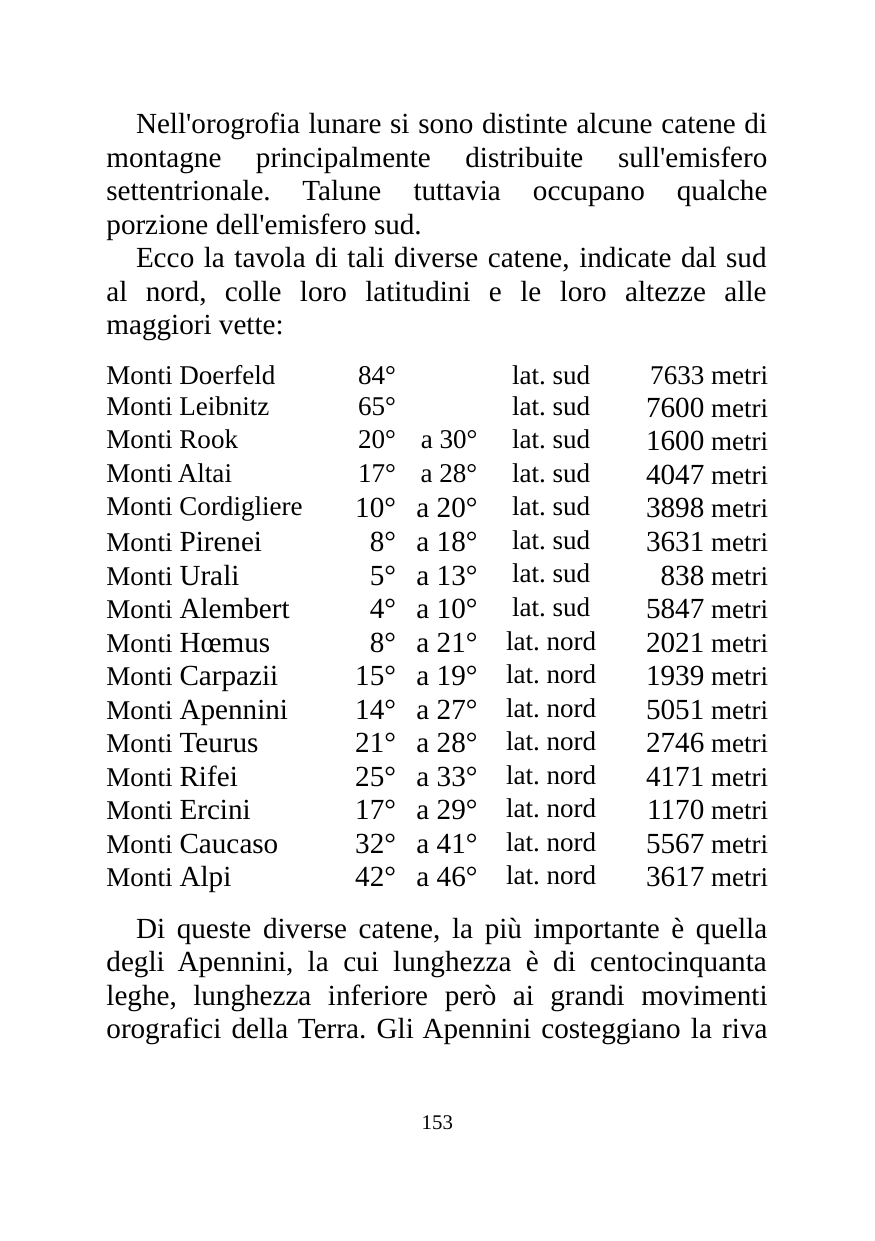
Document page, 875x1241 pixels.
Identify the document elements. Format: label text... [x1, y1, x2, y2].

table_cell Monti Cordigliere [106, 491, 316, 524]
table_cell 2021 metri [625, 625, 768, 658]
table_cell a 30° [396, 424, 477, 457]
table_cell Monti Caucaso [106, 826, 316, 859]
table_cell 14° [316, 692, 396, 725]
table_cell a 21° [396, 625, 477, 658]
table_cell lat. sud [477, 457, 625, 491]
table_cell a 46° [396, 860, 477, 893]
table_cell 5051 metri [625, 692, 768, 725]
table_header 7633 metri [625, 359, 768, 390]
table_cell lat. sud [477, 591, 625, 625]
table_cell 10° [316, 491, 396, 524]
table_cell a 19° [396, 658, 477, 692]
table_cell a 28° [396, 725, 477, 759]
table_cell a 41° [396, 826, 477, 859]
table_cell 65° [316, 390, 396, 423]
table_cell 4171 metri [625, 759, 768, 792]
table_cell 3898 metri [625, 491, 768, 524]
table_cell 25° [316, 759, 396, 792]
table_cell 4° [316, 591, 396, 625]
text Di queste diverse catene, la più importante è quella degli Apennini, la cui lunghezza è di centocinquanta leghe, lunghezza inferiore però ai grandi movimenti orografici della Terra. Gli Apennini costeggiano la riva [106, 911, 768, 1045]
table_cell lat. nord [477, 759, 625, 792]
table_header lat. sud [477, 359, 625, 390]
table_cell [396, 390, 477, 423]
table_cell 838 metri [625, 558, 768, 591]
table_cell lat. nord [477, 692, 625, 725]
table_cell 2746 metri [625, 725, 768, 759]
table_cell 21° [316, 725, 396, 759]
table_cell lat. sud [477, 491, 625, 524]
table_cell 20° [316, 424, 396, 457]
table_cell lat. nord [477, 625, 625, 658]
table_header [396, 359, 477, 390]
table_cell lat. nord [477, 725, 625, 759]
table_cell Monti Leibnitz [106, 390, 316, 423]
table_cell 1170 metri [625, 793, 768, 826]
table_cell a 28° [396, 457, 477, 491]
table_cell a 13° [396, 558, 477, 591]
text Ecco la tavola di tali diverse catene, indicate dal sud al nord, colle loro latitudini e le loro altezze alle maggiori vette: [106, 240, 768, 341]
table_cell 5° [316, 558, 396, 591]
table_cell lat. sud [477, 524, 625, 558]
table_cell Monti Alpi [106, 860, 316, 893]
table_cell 4047 metri [625, 457, 768, 491]
table_cell Monti Alembert [106, 591, 316, 625]
table_cell 8° [316, 524, 396, 558]
table_cell a 18° [396, 524, 477, 558]
table_header 84° [316, 359, 396, 390]
table_cell a 33° [396, 759, 477, 792]
table_cell 15° [316, 658, 396, 692]
table_cell lat. nord [477, 658, 625, 692]
table_cell lat. sud [477, 390, 625, 423]
table_cell 1939 metri [625, 658, 768, 692]
table_cell 5847 metri [625, 591, 768, 625]
table_cell lat. nord [477, 860, 625, 893]
table_header Monti Doerfeld [106, 359, 316, 390]
table_cell 3617 metri [625, 860, 768, 893]
table_cell 17° [316, 457, 396, 491]
table_cell a 10° [396, 591, 477, 625]
table_cell Monti Carpazii [106, 658, 316, 692]
table_cell Monti Rook [106, 424, 316, 457]
table_cell a 29° [396, 793, 477, 826]
table_cell 7600 metri [625, 390, 768, 423]
table_cell Monti Rifei [106, 759, 316, 792]
table_cell Monti Urali [106, 558, 316, 591]
table_cell Monti Ercini [106, 793, 316, 826]
table_cell lat. nord [477, 793, 625, 826]
table_cell 42° [316, 860, 396, 893]
table_cell Monti Teurus [106, 725, 316, 759]
table_cell 1600 metri [625, 424, 768, 457]
table_cell Monti Hœmus [106, 625, 316, 658]
table_cell 8° [316, 625, 396, 658]
table_cell lat. sud [477, 558, 625, 591]
table_cell a 20° [396, 491, 477, 524]
text Nell'orogrofia lunare si sono distinte alcune catene di montagne principalmente distribuite sull'emisfero settentrionale. Talune tuttavia occupano qualche porzione dell'emisfero sud. [106, 106, 768, 240]
table_cell lat. sud [477, 424, 625, 457]
table_cell 32° [316, 826, 396, 859]
table_cell 3631 metri [625, 524, 768, 558]
table_cell Monti Apennini [106, 692, 316, 725]
table_cell Monti Altai [106, 457, 316, 491]
table_cell lat. nord [477, 826, 625, 859]
table_cell 5567 metri [625, 826, 768, 859]
table_cell a 27° [396, 692, 477, 725]
table_cell Monti Pirenei [106, 524, 316, 558]
table_cell 17° [316, 793, 396, 826]
